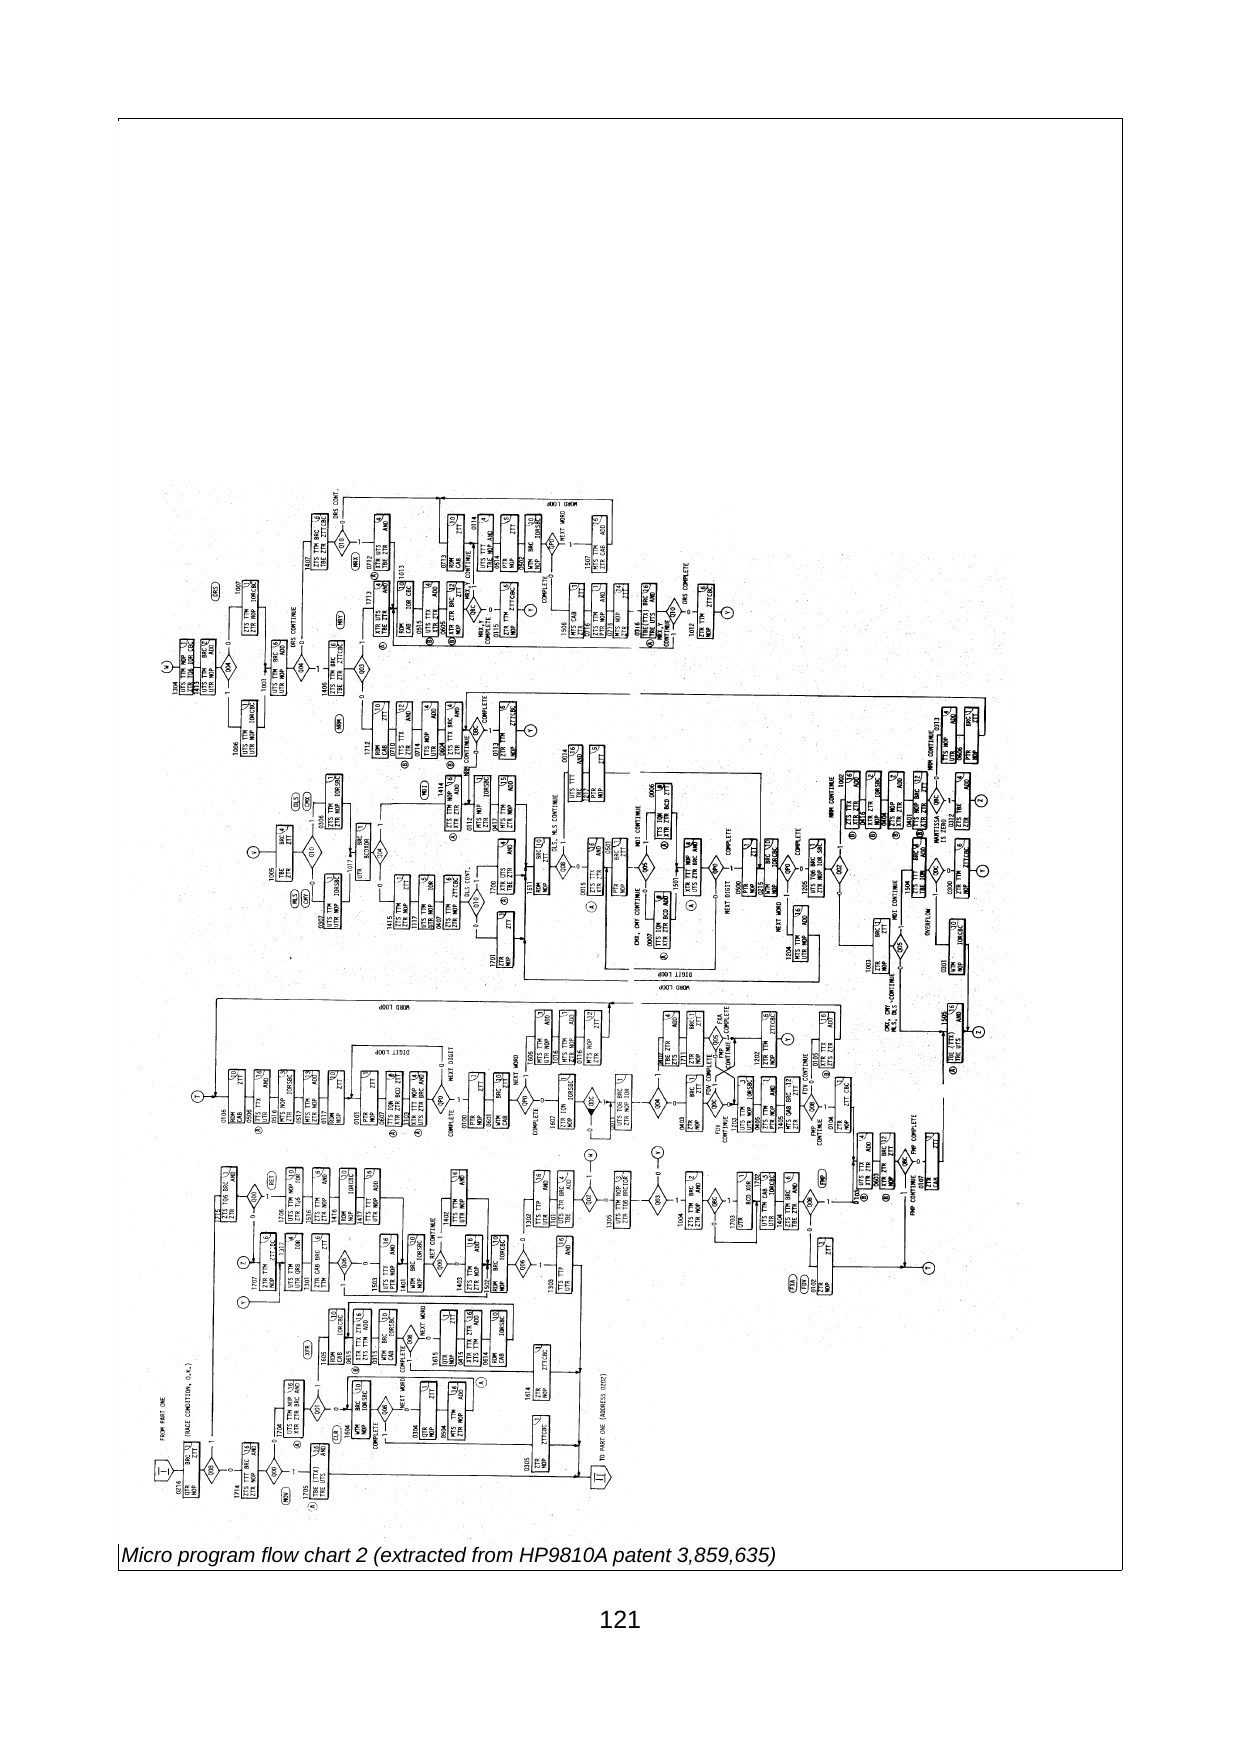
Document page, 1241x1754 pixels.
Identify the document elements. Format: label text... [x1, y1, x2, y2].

picture [118, 121, 1122, 1544]
text Micro program flow chart 2 (extracted from HP9810A patent 3,859,635) [121, 1544, 1119, 1567]
